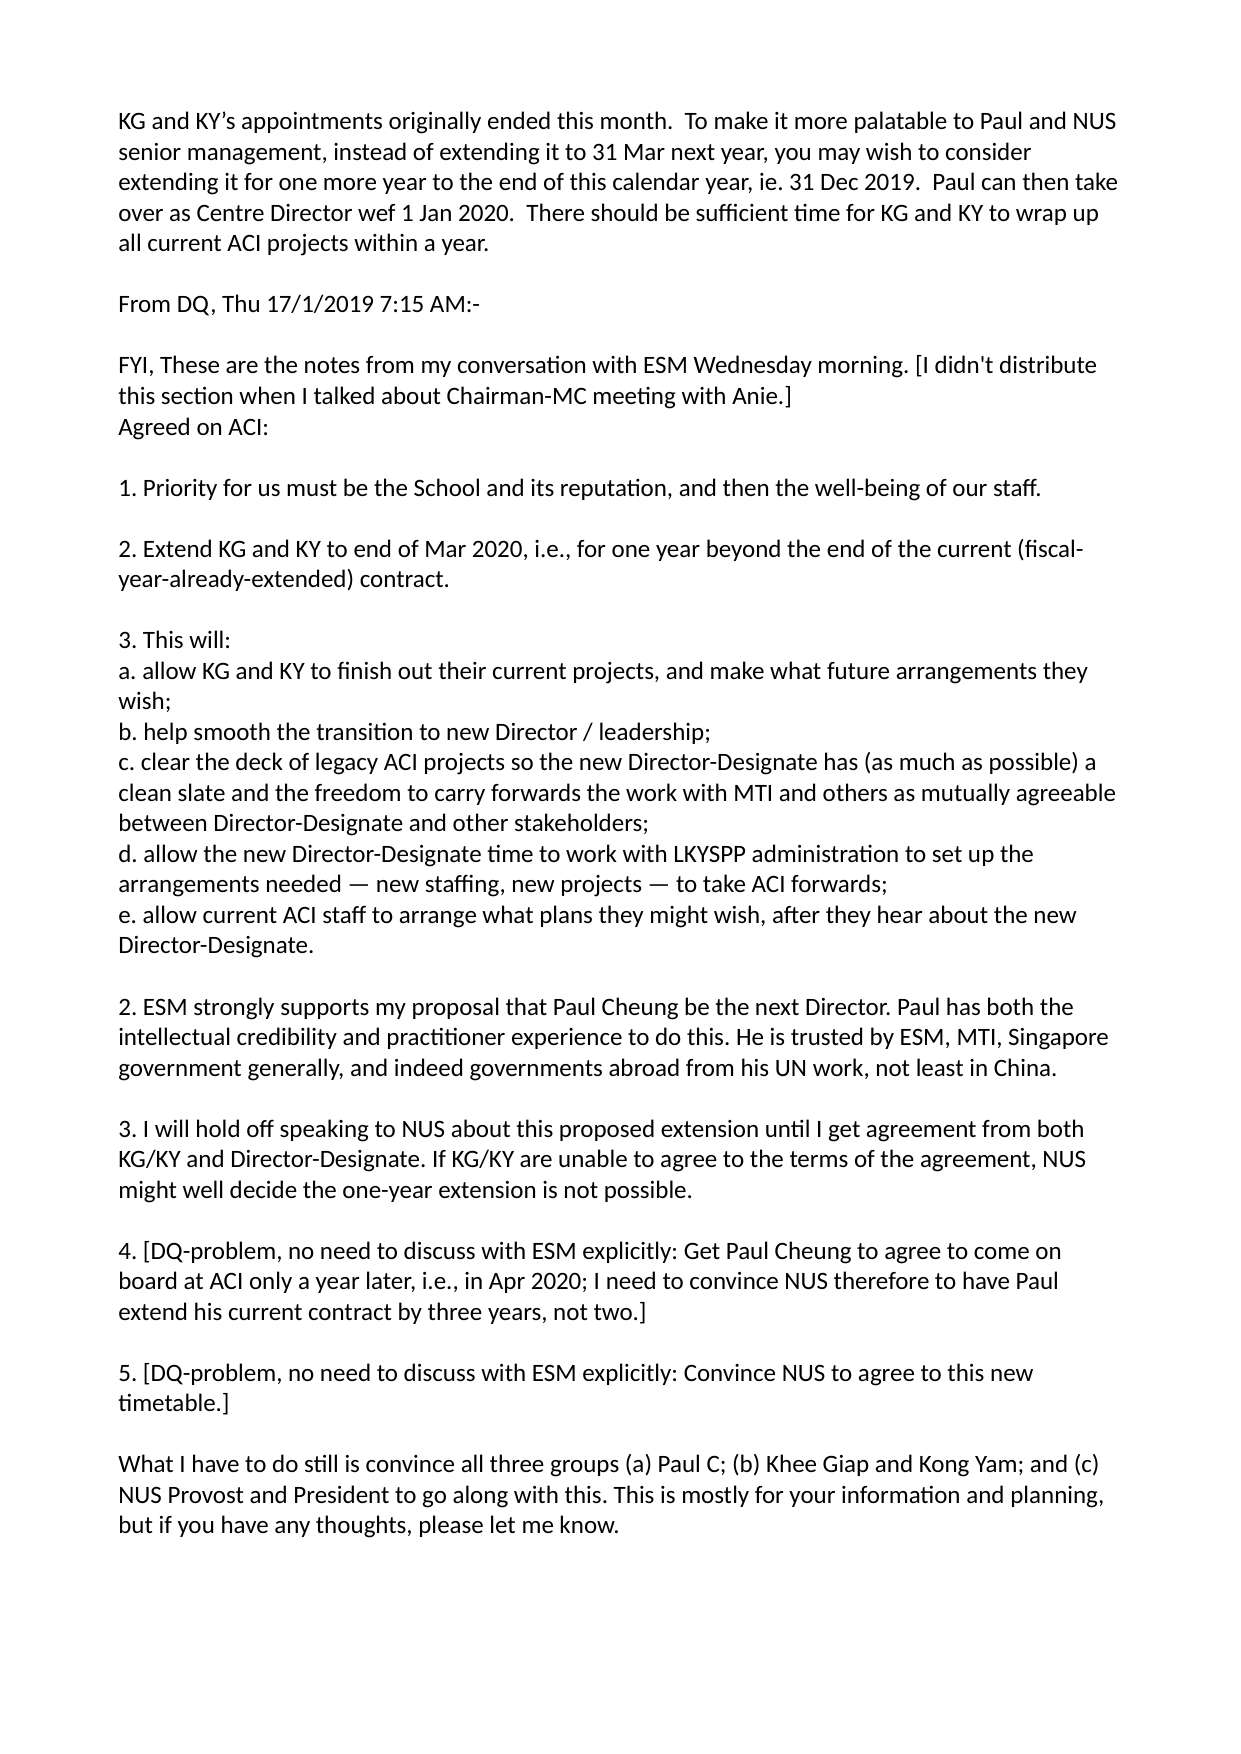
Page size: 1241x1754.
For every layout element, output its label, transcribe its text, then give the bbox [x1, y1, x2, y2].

text c. clear the deck of legacy ACI projects so the new Director-Designate has (as much as possible) a clean slate and the freedom to carry forwards the work with MTI and others as mutually agreeable between Director-Designate and other stakeholders; [118, 746, 1122, 838]
text 3. This will: [118, 624, 1122, 655]
text From DQ, Thu 17/1/2019 7:15 AM:- [118, 289, 1122, 319]
text a. allow KG and KY to finish out their current projects, and make what future arrangements they wish; [118, 655, 1122, 716]
text 5. [DQ-problem, no need to discuss with ESM explicitly: Convince NUS to agree to this new timetable.] [118, 1357, 1122, 1418]
text b. help smooth the transition to new Director / leadership; [118, 716, 1122, 746]
text 2. ESM strongly supports my proposal that Paul Cheung be the next Director. Paul has both the intellectual credibility and practitioner experience to do this. He is trusted by ESM, MTI, Singapore government generally, and indeed governments abroad from his UN work, not least in China. [118, 991, 1122, 1082]
text 2. Extend KG and KY to end of Mar 2020, i.e., for one year beyond the end of the current (fiscal-year-already-extended) contract. [118, 533, 1122, 594]
text 4. [DQ-problem, no need to discuss with ESM explicitly: Get Paul Cheung to agree to come on board at ACI only a year later, i.e., in Apr 2020; I need to convince NUS therefore to have Paul extend his current contract by three years, not two.] [118, 1235, 1122, 1326]
text 3. I will hold off speaking to NUS about this proposed extension until I get agreement from both KG/KY and Director-Designate. If KG/KY are unable to agree to the terms of the agreement, NUS might well decide the one-year extension is not possible. [118, 1113, 1122, 1204]
text d. allow the new Director-Designate time to work with LKYSPP administration to set up the arrangements needed — new staffing, new projects — to take ACI forwards; [118, 838, 1122, 899]
text What I have to do still is convince all three groups (a) Paul C; (b) Khee Giap and Kong Yam; and (c) NUS Provost and President to go along with this. This is mostly for your information and planning, but if you have any thoughts, please let me know. [118, 1448, 1122, 1540]
text 1. Priority for us must be the School and its reputation, and then the well-being of our staff. [118, 472, 1122, 502]
text FYI, These are the notes from my conversation with ESM Wednesday morning. [I didn't distribute this section when I talked about Chairman-MC meeting with Anie.] [118, 350, 1122, 411]
text KG and KY’s appointments originally ended this month. To make it more palatable to Paul and NUS senior management, instead of extending it to 31 Mar next year, you may wish to consider extending it for one more year to the end of this calendar year, ie. 31 Dec 2019. Paul can then take over as Centre Director wef 1 Jan 2020. There should be sufficient time for KG and KY to wrap up all current ACI projects within a year. [118, 106, 1122, 258]
text Agreed on ACI: [118, 411, 1122, 441]
text e. allow current ACI staff to arrange what plans they might wish, after they hear about the new Director-Designate. [118, 899, 1122, 960]
